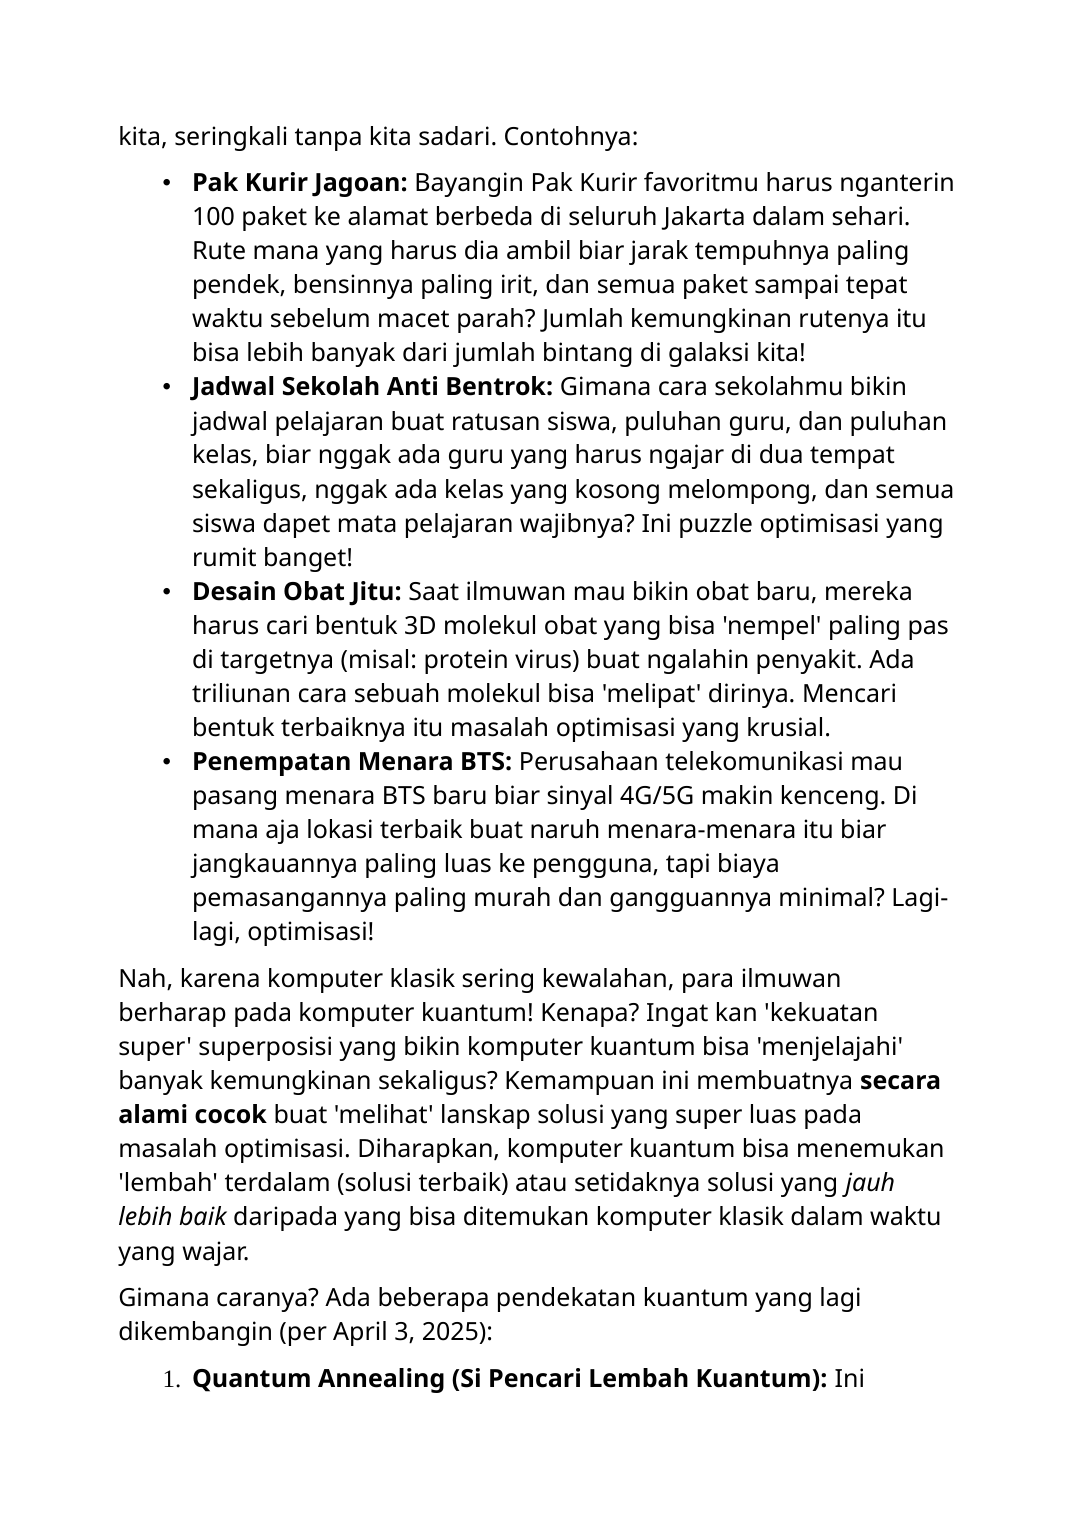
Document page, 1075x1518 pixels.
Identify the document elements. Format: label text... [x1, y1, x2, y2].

list Penempatan Menara BTS: Perusahaan telekomunikasi mau pasang menara BTS baru biar sinyal 4G/5G makin kenceng. Di mana aja lokasi terbaik buat naruh menara-menara itu biar jangkauannya paling luas ke pengguna, tapi biaya pemasangannya paling murah dan gangguannya minimal? Lagi-lagi, optimisasi! [162, 744, 957, 948]
text kita, seringkali tanpa kita sadari. Contohnya: [118, 118, 957, 152]
list Quantum Annealing (Si Pencari Lembah Kuantum): Ini [162, 1360, 957, 1394]
list Desain Obat Jitu: Saat ilmuwan mau bikin obat baru, mereka harus cari bentuk 3D molekul obat yang bisa 'nempel' paling pas di targetnya (misal: protein virus) buat ngalahin penyakit. Ada triliunan cara sebuah molekul bisa 'melipat' dirinya. Mencari bentuk terbaiknya itu masalah optimisasi yang krusial. [162, 573, 957, 744]
list Pak Kurir Jagoan: Bayangin Pak Kurir favoritmu harus nganterin 100 paket ke alamat berbeda di seluruh Jakarta dalam sehari. Rute mana yang harus dia ambil biar jarak tempuhnya paling pendek, bensinnya paling irit, dan semua paket sampai tepat waktu sebelum macet parah? Jumlah kemungkinan rutenya itu bisa lebih banyak dari jumlah bintang di galaksi kita! [162, 165, 957, 369]
list Jadwal Sekolah Anti Bentrok: Gimana cara sekolahmu bikin jadwal pelajaran buat ratusan siswa, puluhan guru, dan puluhan kelas, biar nggak ada guru yang harus ngajar di dua tempat sekaligus, nggak ada kelas yang kosong melompong, dan semua siswa dapet mata pelajaran wajibnya? Ini puzzle optimisasi yang rumit banget! [162, 369, 957, 573]
text Nah, karena komputer klasik sering kewalahan, para ilmuwan berharap pada komputer kuantum! Kenapa? Ingat kan 'kekuatan super' superposisi yang bikin komputer kuantum bisa 'menjelajahi' banyak kemungkinan sekaligus? Kemampuan ini membuatnya secara alami cocok buat 'melihat' lanskap solusi yang super luas pada masalah optimisasi. Diharapkan, komputer kuantum bisa menemukan 'lembah' terdalam (solusi terbaik) atau setidaknya solusi yang jauh lebih baik daripada yang bisa ditemukan komputer klasik dalam waktu yang wajar. [118, 961, 957, 1267]
text Gimana caranya? Ada beberapa pendekatan kuantum yang lagi dikembangin (per April 3, 2025): [118, 1280, 957, 1348]
